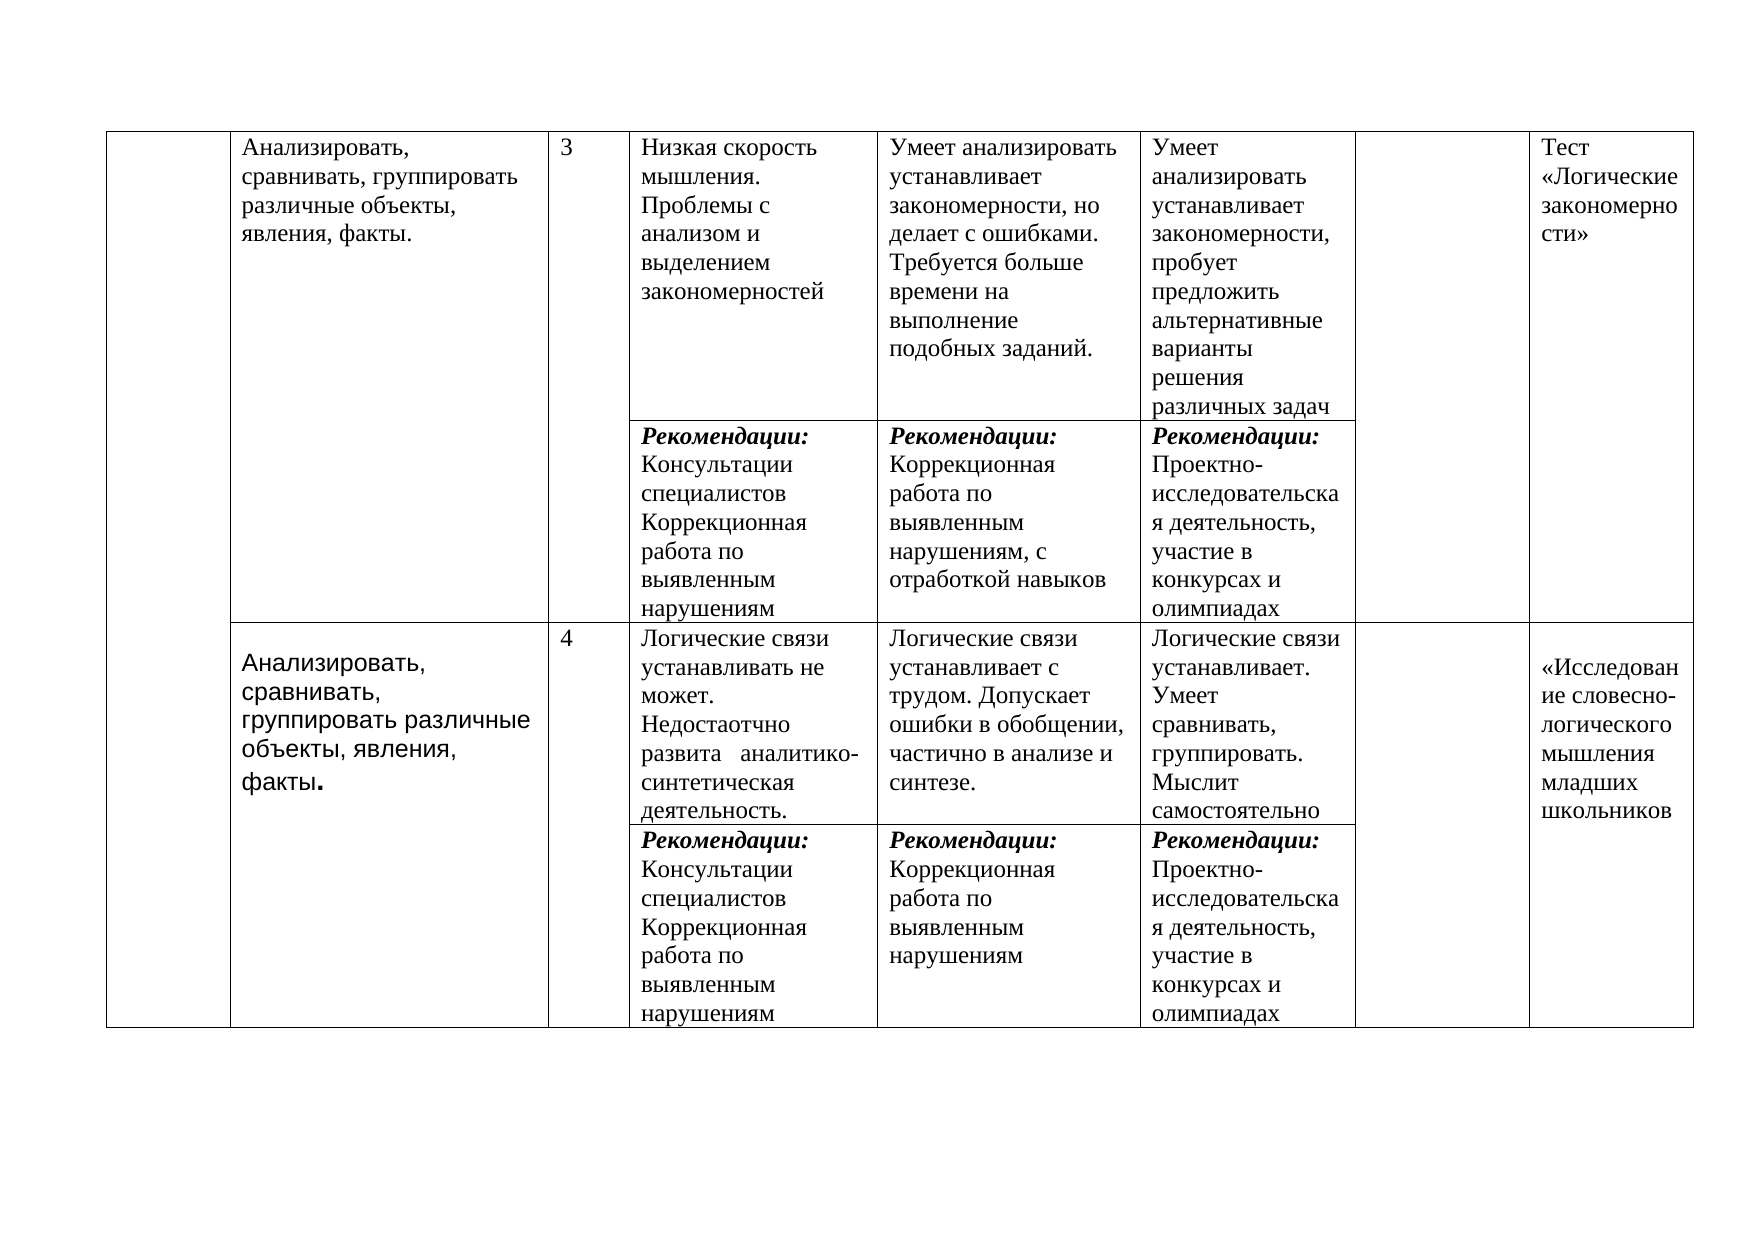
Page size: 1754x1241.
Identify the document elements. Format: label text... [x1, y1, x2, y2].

table_cell Рекомендации: Проектно-исследовательская деятельность, участие в конкурсах и олимпиадах [1141, 825, 1355, 1027]
table_cell Логические связи устанавливает с трудом. Допускает ошибки в обобщении, частично в анализе и синтезе. [878, 623, 1140, 824]
table_cell Умеет анализировать устанавливает закономерности, пробует предложить альтернативные варианты решения различных задач [1141, 132, 1355, 420]
table_cell Логические связи устанавливает. Умеет сравнивать, группировать. Мыслит самостоятельно [1141, 623, 1355, 824]
table_cell Анализировать, сравнивать, группировать различные объекты, явления, факты. [231, 132, 548, 622]
table_cell Рекомендации: Консультации специалистов Коррекционная работа по выявленным нарушениям [630, 421, 877, 622]
table_cell «Исследование словесно-логического мышления младших школьников [1530, 623, 1693, 1027]
table_cell Низкая скорость мышления. Проблемы с анализом и выделением закономерностей [630, 132, 877, 420]
table_cell Рекомендации: Консультации специалистов Коррекционная работа по выявленным нарушениям [630, 825, 877, 1027]
table_cell [1356, 623, 1529, 1027]
table_cell Рекомендации: Проектно-исследовательская деятельность, участие в конкурсах и олимпиадах [1141, 421, 1355, 622]
table_cell Анализировать, сравнивать, группировать различные объекты, явления, факты. [231, 623, 548, 1027]
table_cell 4 [549, 623, 629, 1027]
table_cell Умеет анализировать устанавливает закономерности, но делает с ошибками. Требуется больше времени на выполнение подобных заданий. [878, 132, 1140, 420]
table_cell Рекомендации: Коррекционная работа по выявленным нарушениям, с отработкой навыков [878, 421, 1140, 622]
table_cell Логические связи устанавливать не может. Недостаотчно развита аналитико- синтетическая деятельность. [630, 623, 877, 824]
table_cell [107, 132, 230, 1027]
table_cell 3 [549, 132, 629, 622]
table_cell Тест «Логические закономерности» [1530, 132, 1693, 622]
table_cell Рекомендации: Коррекционная работа по выявленным нарушениям [878, 825, 1140, 1027]
table_cell [1356, 132, 1529, 622]
